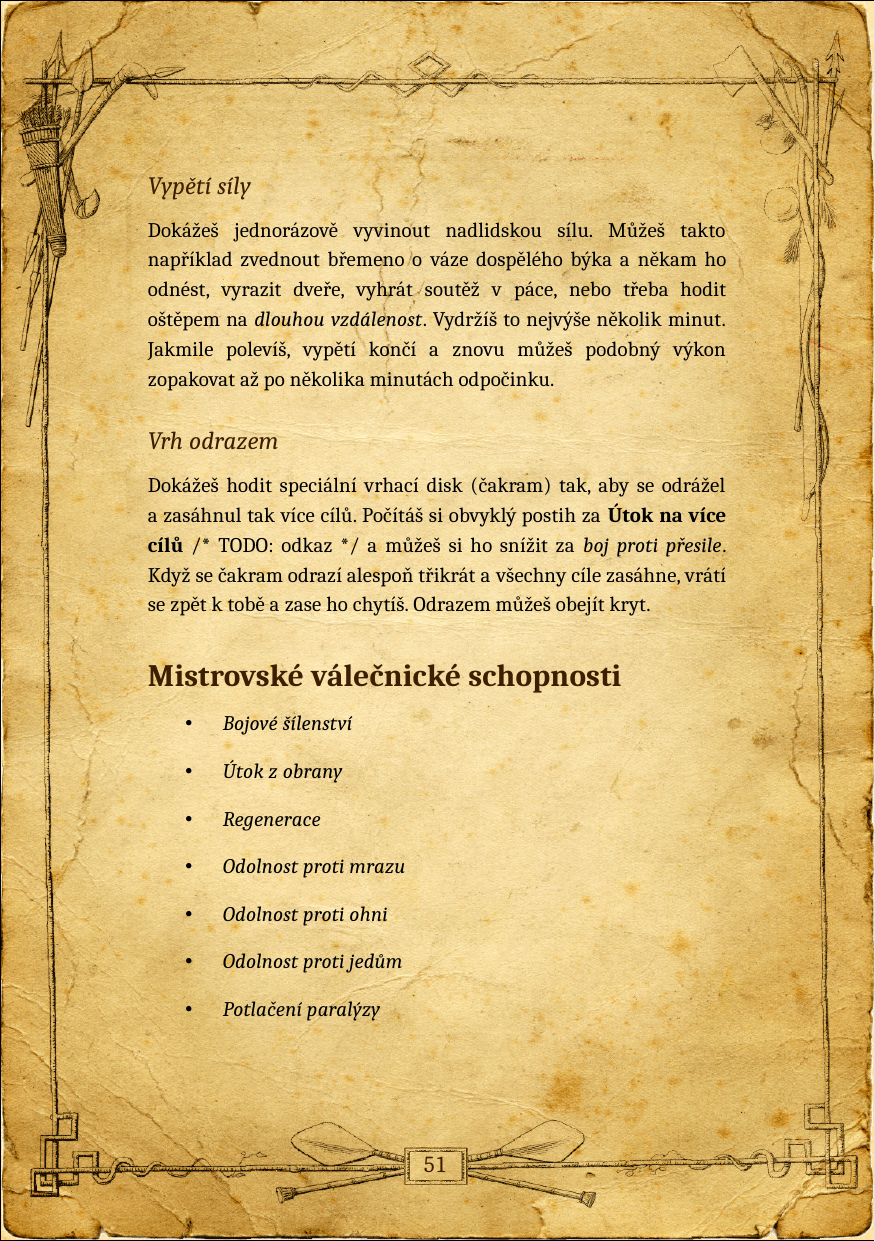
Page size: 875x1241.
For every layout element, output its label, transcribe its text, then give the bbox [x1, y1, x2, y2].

picture [1, 1, 874, 1240]
list Odolnost proti jedům [185, 950, 726, 974]
list Útok z⁠ obrany [185, 760, 726, 784]
subtitle Mistrovské válečnické schopnosti [148, 658, 726, 694]
list Odolnost proti ohni [185, 902, 726, 926]
list Odolnost proti mrazu [185, 855, 726, 879]
list Bojové šílenství [185, 712, 726, 736]
subtitle Vrh odrazem [148, 427, 726, 456]
list Potlačení paralýzy [185, 998, 726, 1022]
text Dokážeš hodit speciální vrhací disk (čakram) tak, aby se odrážel a⁠ zasáhnul tak více cílů. Počítáš si obvyklý postih za Útok na více cílů /* TODO: odkaz */ a⁠ můžeš si ho snížit za boj proti přesile. Když se čakram odrazí alespoň třikrát a⁠ všechny cíle zasáhne, vrátí se zpět k⁠ tobě a⁠ zase ho chytíš. Odrazem můžeš obejít kryt. [148, 473, 726, 617]
list Regenerace [185, 807, 726, 831]
text Dokážeš jednorázově vyvinout nadlidskou sílu. Můžeš takto například zvednout břemeno o⁠ váze dospělého býka a⁠ někam ho odnést, vyrazit dveře, vyhrát soutěž v⁠ páce, nebo třeba hodit oštěpem na dlouhou vzdálenost. Vydržíš to nejvýše několik minut. Jakmile polevíš, vypětí končí a⁠ znovu můžeš podobný výkon zopakovat až po několika minutách odpočinku. [148, 218, 726, 392]
subtitle Vypětí síly [148, 172, 726, 201]
